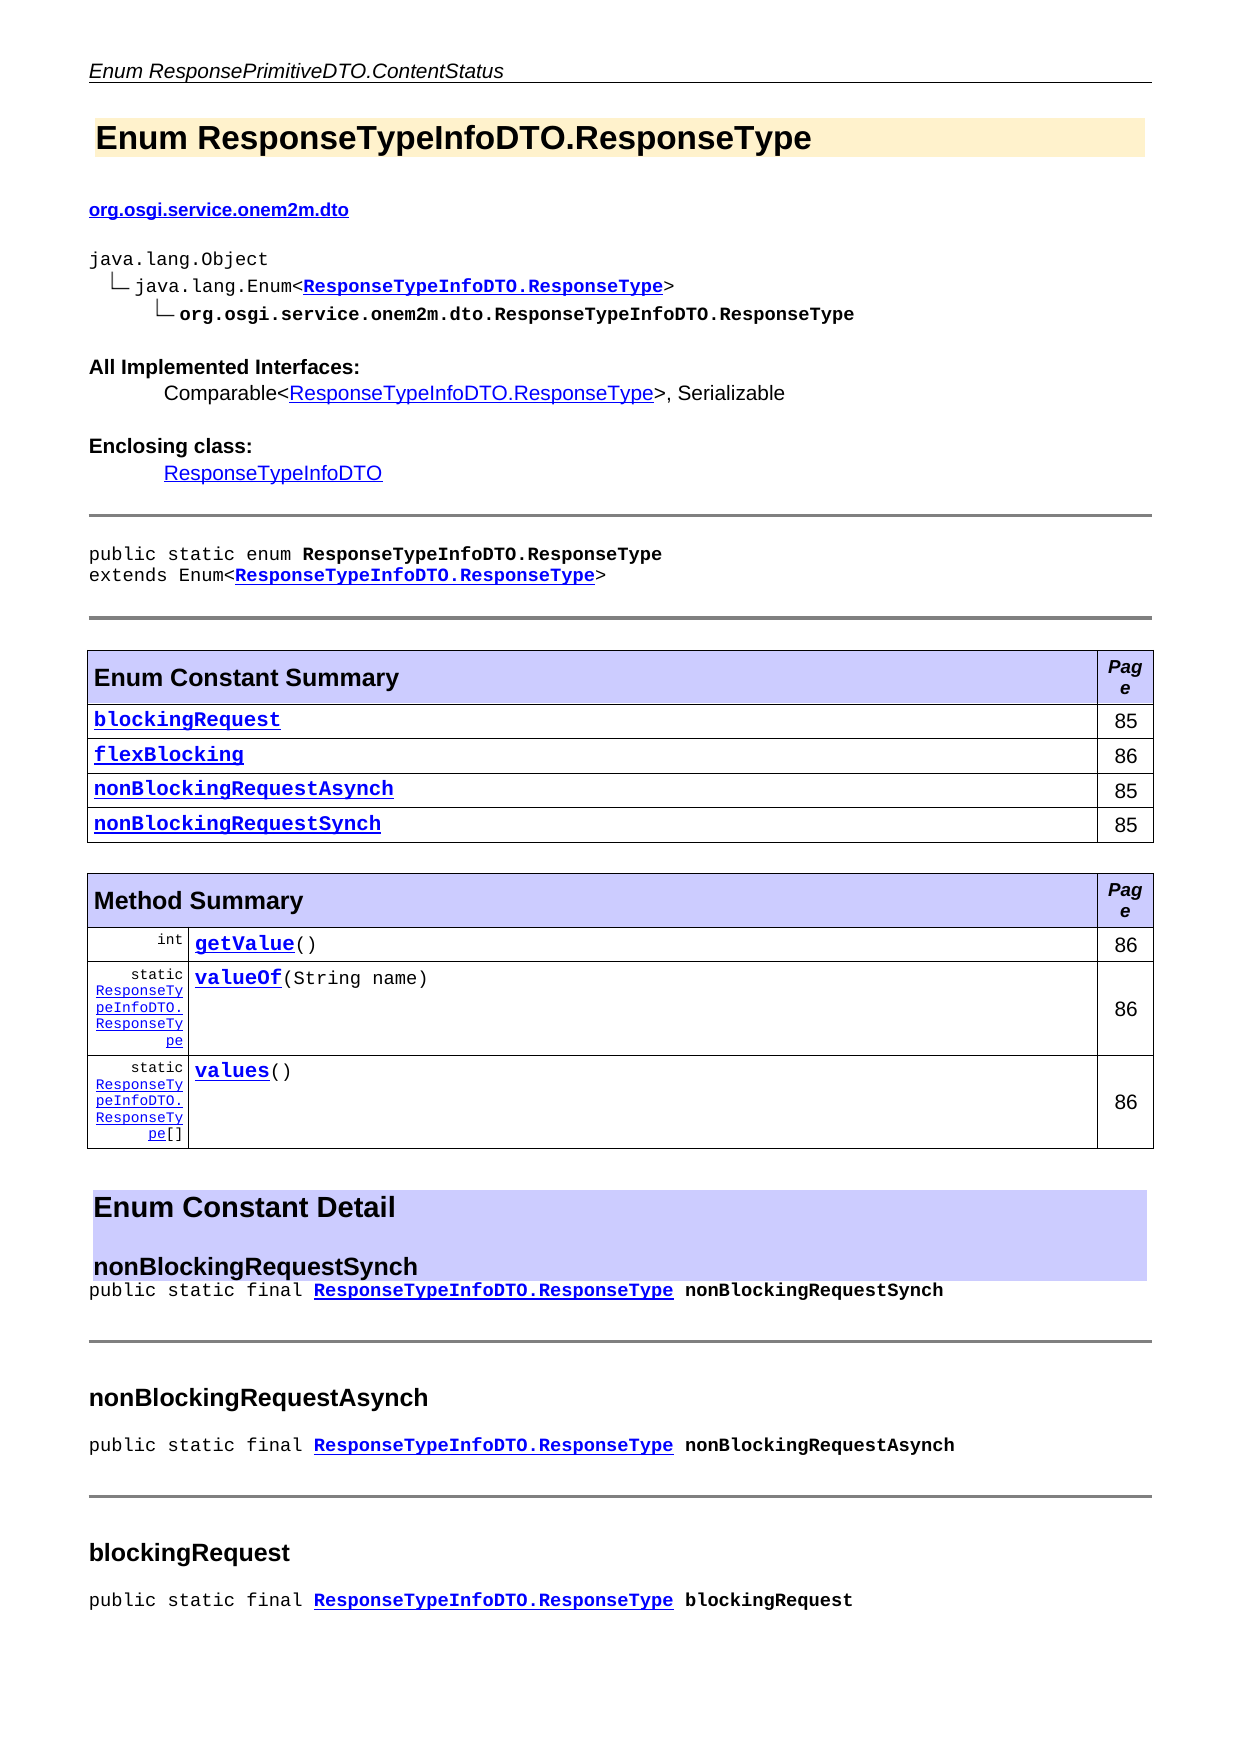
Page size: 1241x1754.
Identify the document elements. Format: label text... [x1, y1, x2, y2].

subtitle nonBlockingRequestAsynch [88, 1380, 1152, 1412]
table_cell 85 [1098, 808, 1153, 842]
text public static enum ResponseTypeInfoDTO.ResponseType [88, 545, 1152, 566]
table_header Page [1098, 651, 1153, 703]
table_cell blockingRequest [88, 705, 1097, 738]
text public static final ResponseTypeInfoDTO.ResponseType blockingRequest [88, 1591, 1152, 1612]
table_cell nonBlockingRequestSynch [88, 808, 1097, 842]
subtitle blockingRequest [88, 1535, 1152, 1567]
text public static final ResponseTypeInfoDTO.ResponseType nonBlockingRequestSynch [88, 1281, 1152, 1302]
text ResponseTypeInfoDTO [163, 460, 1152, 484]
table_cell getValue() [189, 928, 1097, 961]
subtitle All Implemented Interfaces: [88, 355, 1152, 379]
subtitle nonBlockingRequestSynch [93, 1252, 1147, 1281]
table_header Method Summary [88, 874, 1097, 927]
table_cell valueOf(String name) [189, 962, 1097, 1055]
table_header Page [1098, 874, 1153, 927]
text public static final ResponseTypeInfoDTO.ResponseType nonBlockingRequestAsynch [88, 1436, 1152, 1457]
table_cell values() [189, 1056, 1097, 1148]
subtitle Enum Constant Detail [93, 1190, 1147, 1224]
table_cell 86 [1098, 928, 1153, 961]
text java.lang.Object [88, 249, 1152, 271]
table_cell 85 [1098, 774, 1153, 807]
picture [156, 298, 180, 320]
table_cell flexBlocking [88, 739, 1097, 773]
picture [111, 270, 135, 293]
text java.lang.Enum<ResponseTypeInfoDTO.ResponseType> [88, 271, 1152, 298]
table_cell 86 [1098, 1056, 1153, 1148]
subtitle Enclosing class: [88, 434, 1152, 458]
table_cell int [88, 928, 188, 961]
table_cell 86 [1098, 962, 1153, 1055]
text extends Enum<ResponseTypeInfoDTO.ResponseType> [88, 566, 1152, 587]
text Comparable<ResponseTypeInfoDTO.ResponseType>, Serializable [163, 381, 1152, 405]
table_header Enum Constant Summary [88, 651, 1097, 703]
table_cell nonBlockingRequestAsynch [88, 774, 1097, 807]
table_cell static ResponseTypeInfoDTO.ResponseType [88, 962, 188, 1055]
table_cell static ResponseTypeInfoDTO.ResponseType[] [88, 1056, 188, 1148]
table_cell 86 [1098, 739, 1153, 773]
text org.osgi.service.onem2m.dto.ResponseTypeInfoDTO.ResponseType [88, 298, 1152, 326]
subtitle Enum ResponseTypeInfoDTO.ResponseType [95, 118, 1145, 157]
text org.osgi.service.onem2m.dto [88, 198, 1152, 220]
table_cell 85 [1098, 705, 1153, 738]
